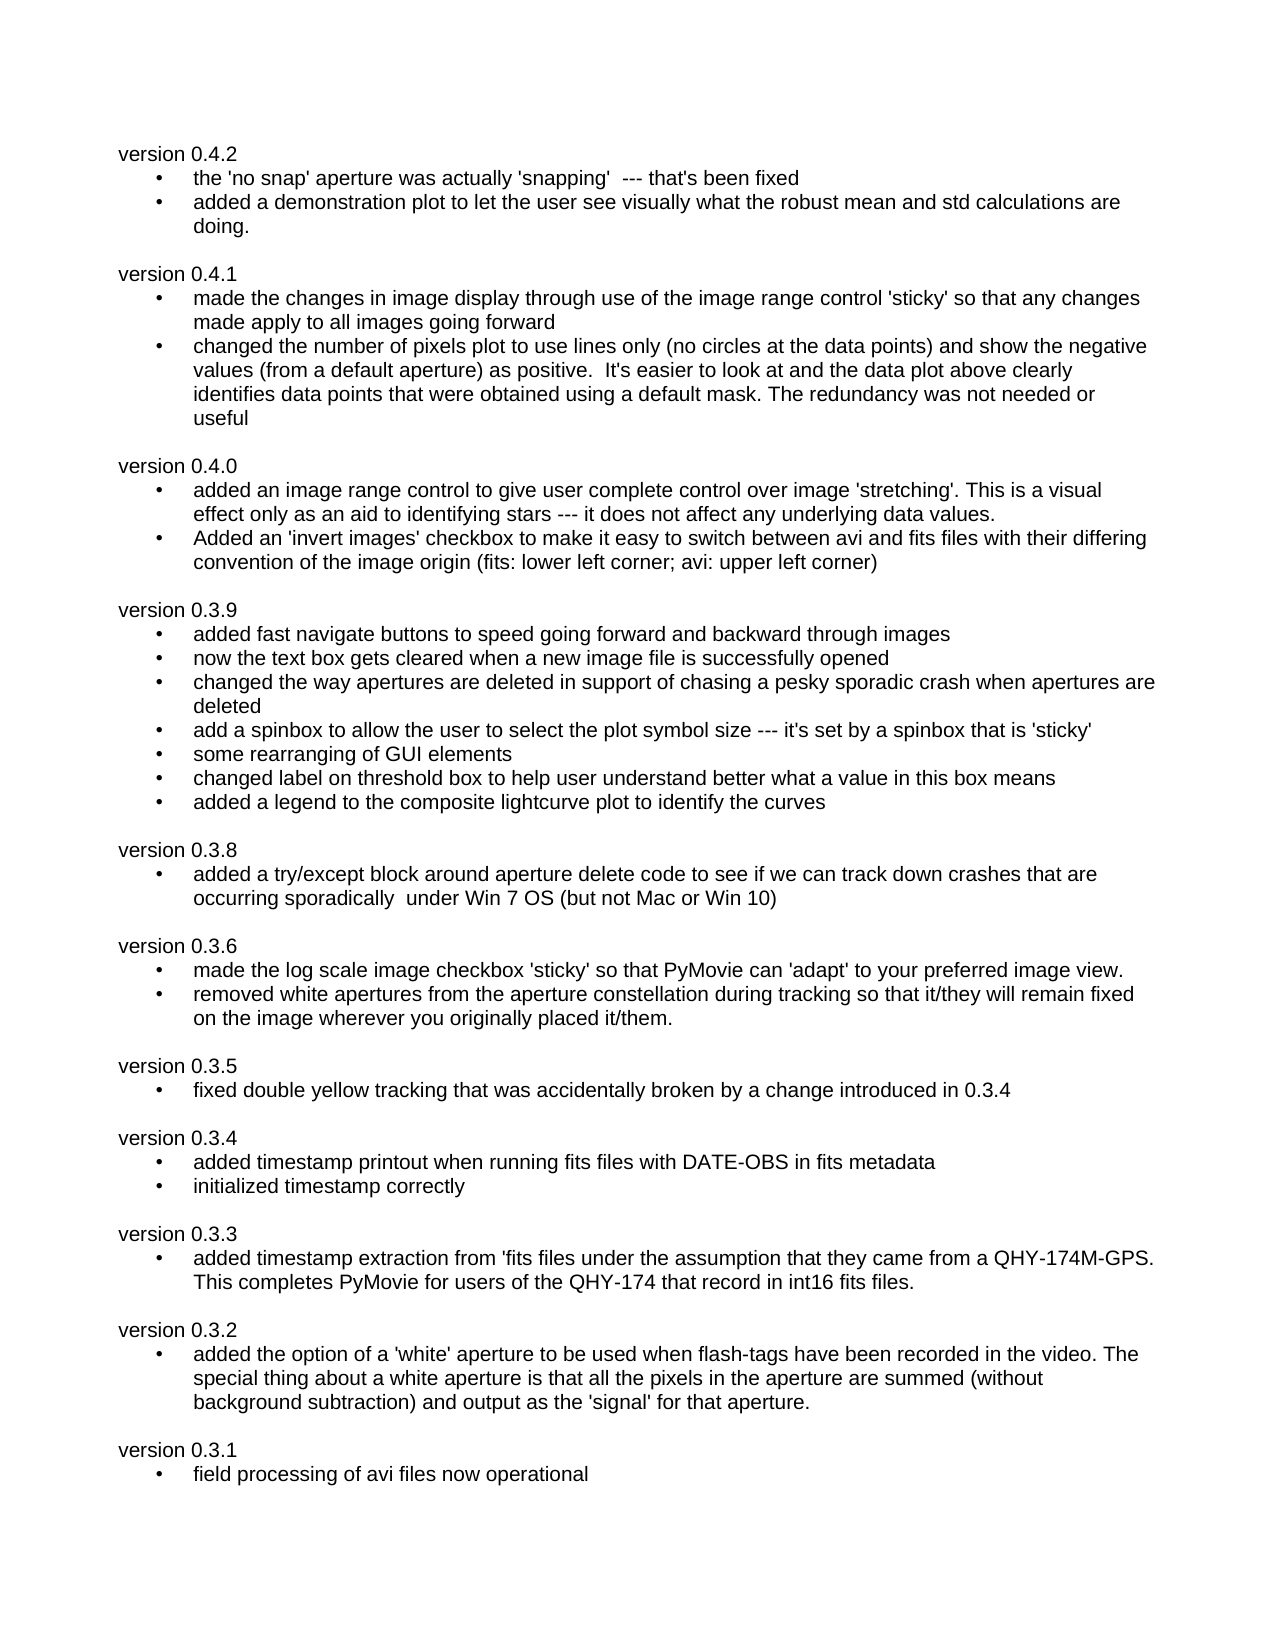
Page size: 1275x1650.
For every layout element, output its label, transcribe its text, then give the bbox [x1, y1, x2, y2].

list added a demonstration plot to let the user see visually what the robust mean and std calculations are doing. [156, 190, 1157, 262]
list add a spinbox to allow the user to select the plot symbol size --- it's set by a spinbox that is 'sticky' [156, 718, 1157, 742]
list changed label on threshold box to help user understand better what a value in this box means [156, 766, 1157, 790]
text version 0.3.1 [118, 1438, 1157, 1462]
list fixed double yellow tracking that was accidentally broken by a change introduced in 0.3.4 [156, 1078, 1157, 1126]
list initialized timestamp correctly [156, 1174, 1157, 1222]
list added fast navigate buttons to speed going forward and backward through images [156, 622, 1157, 646]
list made the changes in image display through use of the image range control 'sticky' so that any changes made apply to all images going forward [156, 286, 1157, 334]
text version 0.3.3 [118, 1222, 1157, 1246]
list added timestamp extraction from 'fits files under the assumption that they came from a QHY-174M-GPS. This completes PyMovie for users of the QHY-174 that record in int16 fits files. [156, 1246, 1157, 1318]
list Added an 'invert images' checkbox to make it easy to switch between avi and fits files with their differing convention of the image origin (fits: lower left corner; avi: upper left corner) [156, 526, 1157, 598]
list made the log scale image checkbox 'sticky' so that PyMovie can 'adapt' to your preferred image view. [156, 958, 1157, 982]
list [156, 118, 1157, 142]
list added a legend to the composite lightcurve plot to identify the curves [156, 790, 1157, 838]
text version 0.3.4 [118, 1126, 1157, 1150]
text version 0.3.9 [118, 598, 1157, 622]
list added an image range control to give user complete control over image 'stretching'. This is a visual effect only as an aid to identifying stars --- it does not affect any underlying data values. [156, 478, 1157, 526]
list changed the number of pixels plot to use lines only (no circles at the data points) and show the negative values (from a default aperture) as positive. It's easier to look at and the data plot above clearly identifies data points that were obtained using a default mask. The redundancy was not needed or useful [156, 334, 1157, 454]
text version 0.3.5 [118, 1054, 1157, 1078]
list field processing of avi files now operational [156, 1462, 1157, 1510]
text version 0.3.6 [118, 934, 1157, 958]
list added a try/except block around aperture delete code to see if we can track down crashes that are occurring sporadically under Win 7 OS (but not Mac or Win 10) [156, 862, 1157, 910]
text version 0.4.1 [118, 262, 1157, 286]
text version 0.4.2 [118, 142, 1157, 166]
list the 'no snap' aperture was actually 'snapping' --- that's been fixed [156, 166, 1157, 190]
list some rearranging of GUI elements [156, 742, 1157, 766]
list changed the way apertures are deleted in support of chasing a pesky sporadic crash when apertures are deleted [156, 670, 1157, 718]
list removed white apertures from the aperture constellation during tracking so that it/they will remain fixed on the image wherever you originally placed it/them. [156, 982, 1157, 1054]
list added the option of a 'white' aperture to be used when flash-tags have been recorded in the video. The special thing about a white aperture is that all the pixels in the aperture are summed (without background subtraction) and output as the 'signal' for that aperture. [156, 1342, 1157, 1438]
text version 0.3.2 [118, 1318, 1157, 1342]
list added timestamp printout when running fits files with DATE-OBS in fits metadata [156, 1150, 1157, 1174]
text version 0.4.0 [118, 454, 1157, 478]
text version 0.3.8 [118, 838, 1157, 862]
list now the text box gets cleared when a new image file is successfully opened [156, 646, 1157, 670]
